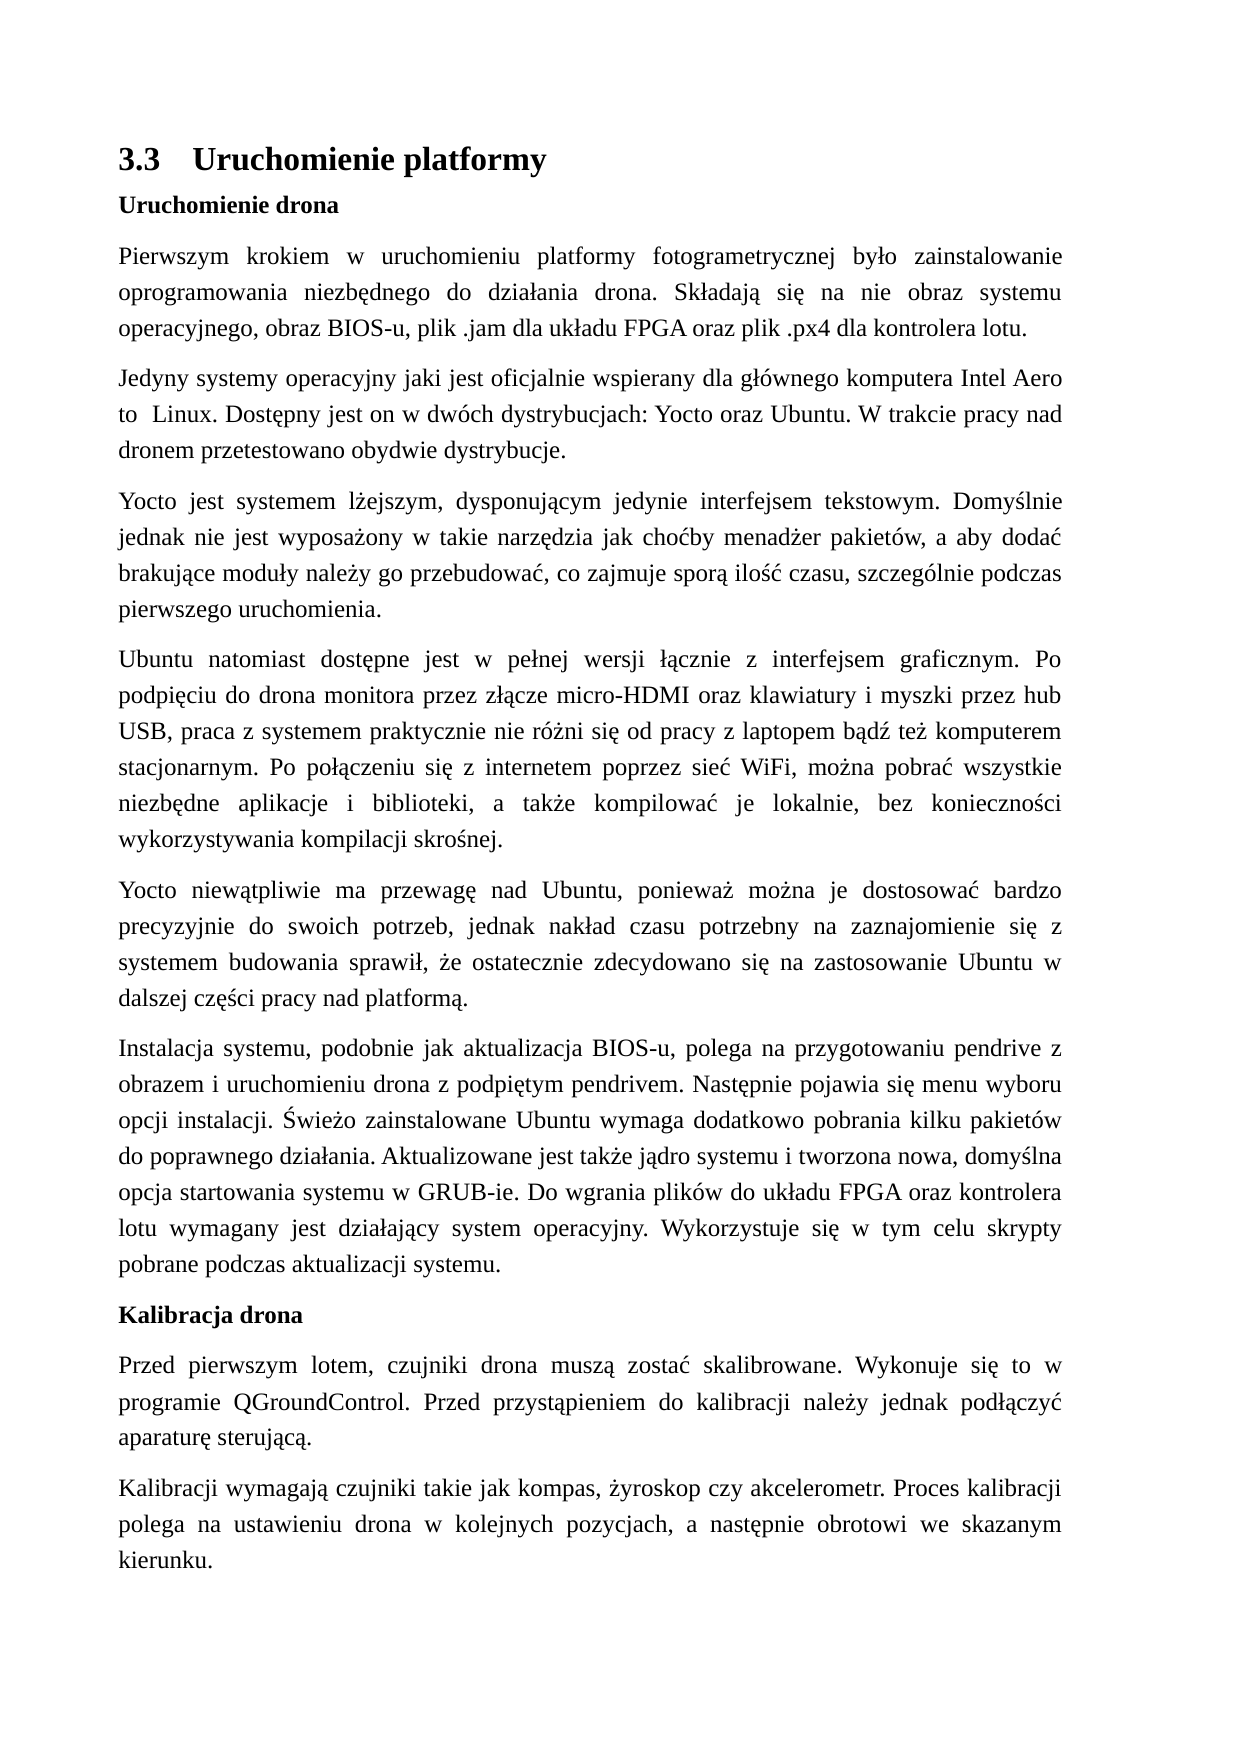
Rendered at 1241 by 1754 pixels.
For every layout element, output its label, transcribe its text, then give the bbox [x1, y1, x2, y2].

text Jedyny systemy operacyjny jaki jest oficjalnie wspierany dla głównego komputera Intel Aero to Linux. Dostępny jest on w dwóch dystrybucjach: Yocto oraz Ubuntu. W trakcie pracy nad dronem przetestowano obydwie dystrybucje. [118, 363, 1063, 464]
text Pierwszym krokiem w uruchomieniu platformy fotogrametrycznej było zainstalowanie oprogramowania niezbędnego do działania drona. Składają się na nie obraz systemu operacyjnego, obraz BIOS-u, plik .jam dla układu FPGA oraz plik .px4 dla kontrolera lotu. [118, 241, 1063, 341]
text Yocto niewątpliwie ma przewagę nad Ubuntu, ponieważ można je dostosować bardzo precyzyjnie do swoich potrzeb, jednak nakład czasu potrzebny na zaznajomienie się z systemem budowania sprawił, że ostatecznie zdecydowano się na zastosowanie Ubuntu w dalszej części pracy nad platformą. [118, 875, 1063, 1012]
text Przed pierwszym lotem, czujniki drona muszą zostać skalibrowane. Wykonuje się to w programie QGroundControl. Przed przystąpieniem do kalibracji należy jednak podłączyć aparaturę sterującą. [118, 1351, 1063, 1451]
text Uruchomienie drona [118, 190, 1063, 219]
subtitle Uruchomienie platformy [118, 139, 1063, 178]
text Instalacja systemu, podobnie jak aktualizacja BIOS-u, polega na przygotowaniu pendrive z obrazem i uruchomieniu drona z podpiętym pendrivem. Następnie pojawia się menu wyboru opcji instalacji. Świeżo zainstalowane Ubuntu wymaga dodatkowo pobrania kilku pakietów do poprawnego działania. Aktualizowane jest także jądro systemu i tworzona nowa, domyślna opcja startowania systemu w GRUB-ie. Do wgrania plików do układu FPGA oraz kontrolera lotu wymagany jest działający system operacyjny. Wykorzystuje się w tym celu skrypty pobrane podczas aktualizacji systemu. [118, 1033, 1063, 1278]
text Kalibracji wymagają czujniki takie jak kompas, żyroskop czy akcelerometr. Proces kalibracji polega na ustawieniu drona w kolejnych pozycjach, a następnie obrotowi we skazanym kierunku. [118, 1473, 1063, 1574]
text Yocto jest systemem lżejszym, dysponującym jedynie interfejsem tekstowym. Domyślnie jednak nie jest wyposażony w takie narzędzia jak choćby menadżer pakietów, a aby dodać brakujące moduły należy go przebudować, co zajmuje sporą ilość czasu, szczególnie podczas pierwszego uruchomienia. [118, 486, 1063, 623]
text Ubuntu natomiast dostępne jest w pełnej wersji łącznie z interfejsem graficznym. Po podpięciu do drona monitora przez złącze micro-HDMI oraz klawiatury i myszki przez hub USB, praca z systemem praktycznie nie różni się od pracy z laptopem bądź też komputerem stacjonarnym. Po połączeniu się z internetem poprzez sieć WiFi, można pobrać wszystkie niezbędne aplikacje i biblioteki, a także kompilować je lokalnie, bez konieczności wykorzystywania kompilacji skrośnej. [118, 644, 1063, 853]
text Kalibracja drona [118, 1300, 1063, 1329]
